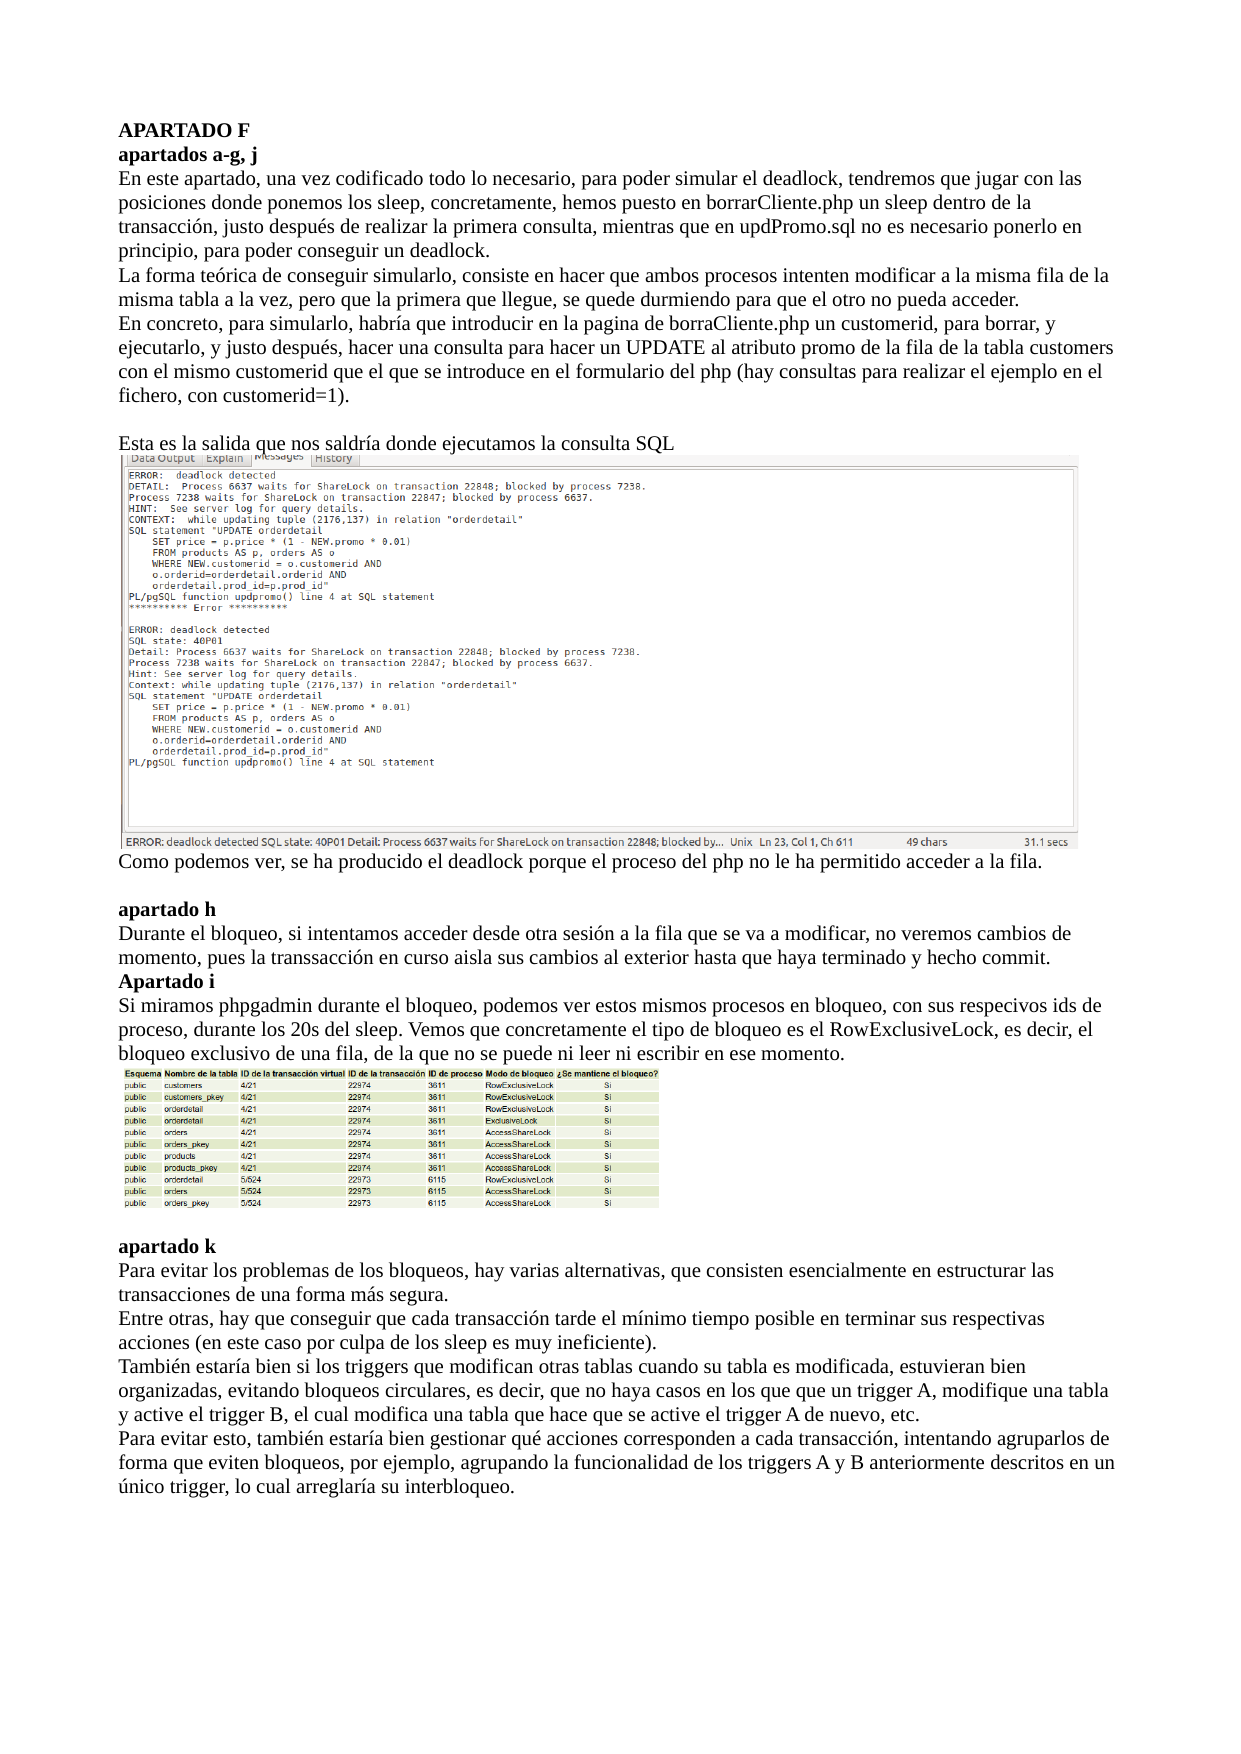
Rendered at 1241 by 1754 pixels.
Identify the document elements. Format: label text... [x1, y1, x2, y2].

text En concreto, para simularlo, habría que introducir en la pagina de borraCliente.php un customerid, para borrar, y ejecutarlo, y justo después, hacer una consulta para hacer un UPDATE al atributo promo de la fila de la tabla customers con el mismo customerid que el que se introduce en el formulario del php (hay consultas para realizar el ejemplo en el fichero, con customerid=1). [118, 311, 1122, 407]
text Para evitar los problemas de los bloqueos, hay varias alternativas, que consisten esencialmente en estructurar las transacciones de una forma más segura. [118, 1258, 1122, 1306]
text Entre otras, hay que conseguir que cada transacción tarde el mínimo tiempo posible en terminar sus respectivas acciones (en este caso por culpa de los sleep es muy ineficiente). [118, 1306, 1122, 1354]
text Para evitar esto, también estaría bien gestionar qué acciones corresponden a cada transacción, intentando agruparlos de forma que eviten bloqueos, por ejemplo, agrupando la funcionalidad de los triggers A y B anteriormente descritos en un único trigger, lo cual arreglaría su interbloqueo. [118, 1426, 1122, 1498]
text Apartado i [118, 969, 1122, 993]
text apartado k [118, 1234, 1122, 1258]
text También estaría bien si los triggers que modifican otras tablas cuando su tabla es modificada, estuvieran bien organizadas, evitando bloqueos circulares, es decir, que no haya casos en los que que un trigger A, modifique una tabla y active el trigger B, el cual modifica una tabla que hace que se active el trigger A de nuevo, etc. [118, 1354, 1122, 1426]
text Durante el bloqueo, si intentamos acceder desde otra sesión a la fila que se va a modificar, no veremos cambios de momento, pues la transsacción en curso aisla sus cambios al exterior hasta que haya terminado y hecho commit. [118, 921, 1122, 969]
text En este apartado, una vez codificado todo lo necesario, para poder simular el deadlock, tendremos que jugar con las posiciones donde ponemos los sleep, concretamente, hemos puesto en borrarCliente.php un sleep dentro de la transacción, justo después de realizar la primera consulta, mientras que en updPromo.sql no es necesario ponerlo en principio, para poder conseguir un deadlock. [118, 166, 1122, 262]
text La forma teórica de conseguir simularlo, consiste en hacer que ambos procesos intenten modificar a la misma fila de la misma tabla a la vez, pero que la primera que llegue, se quede durmiendo para que el otro no pueda acceder. [118, 262, 1122, 311]
text apartado h [118, 897, 1122, 921]
text Como podemos ver, se ha producido el deadlock porque el proceso del php no le ha permitido acceder a la fila. [118, 455, 1122, 873]
text Esta es la salida que nos saldría donde ejecutamos la consulta SQL [118, 431, 1122, 455]
text apartados a-g, j [118, 142, 1122, 166]
picture [121, 455, 1079, 849]
text APARTADO F [118, 118, 1122, 142]
text Si miramos phpgadmin durante el bloqueo, podemos ver estos mismos procesos en bloqueo, con sus respecivos ids de proceso, durante los 20s del sleep. Vemos que concretamente el tipo de bloqueo es el RowExclusiveLock, es decir, el bloqueo exclusivo de una fila, de la que no se puede ni leer ni escribir en ese momento. [118, 993, 1122, 1065]
picture [116, 1065, 662, 1213]
